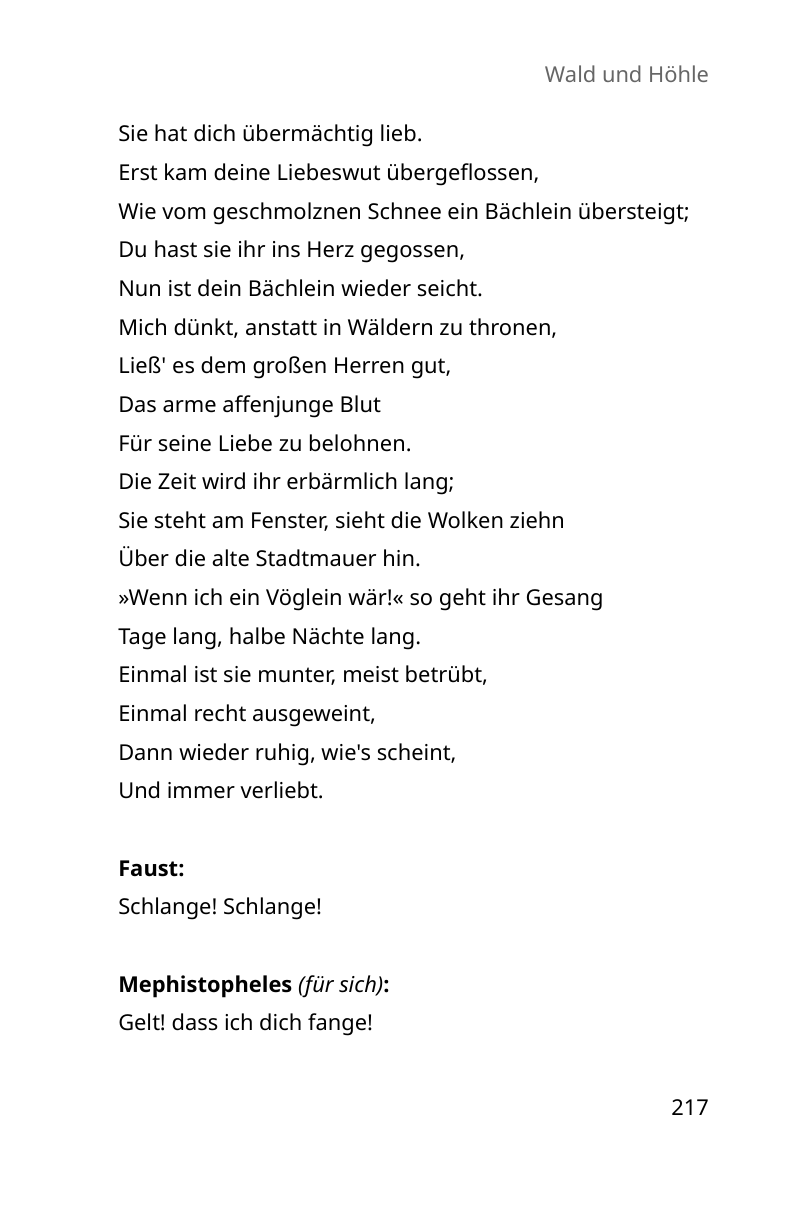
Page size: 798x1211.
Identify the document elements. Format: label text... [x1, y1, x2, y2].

text Mephistopheles (für sich): Gelt! dass ich dich fange! [118, 948, 709, 1037]
text Sie hat dich übermächtig lieb. Erst kam deine Liebeswut übergeflossen, Wie vom geschmolznen Schnee ein Bächlein übersteigt; Du hast sie ihr ins Herz gegossen, Nun ist dein Bächlein wieder seicht. Mich dünkt, anstatt in Wäldern zu thronen, Ließ' es dem großen Herren gut, Das arme affenjunge Blut Für seine Liebe zu belohnen. Die Zeit wird ihr erbärmlich lang; Sie steht am Fenster, sieht die Wolken ziehn Über die alte Stadtmauer hin. »Wenn ich ein Vöglein wär!« so geht ihr Gesang Tage lang, halbe Nächte lang. Einmal ist sie munter, meist betrübt, Einmal recht ausgeweint, Dann wieder ruhig, wie's scheint, Und immer verliebt. [118, 118, 709, 805]
text Faust: Schlange! Schlange! [118, 832, 709, 921]
